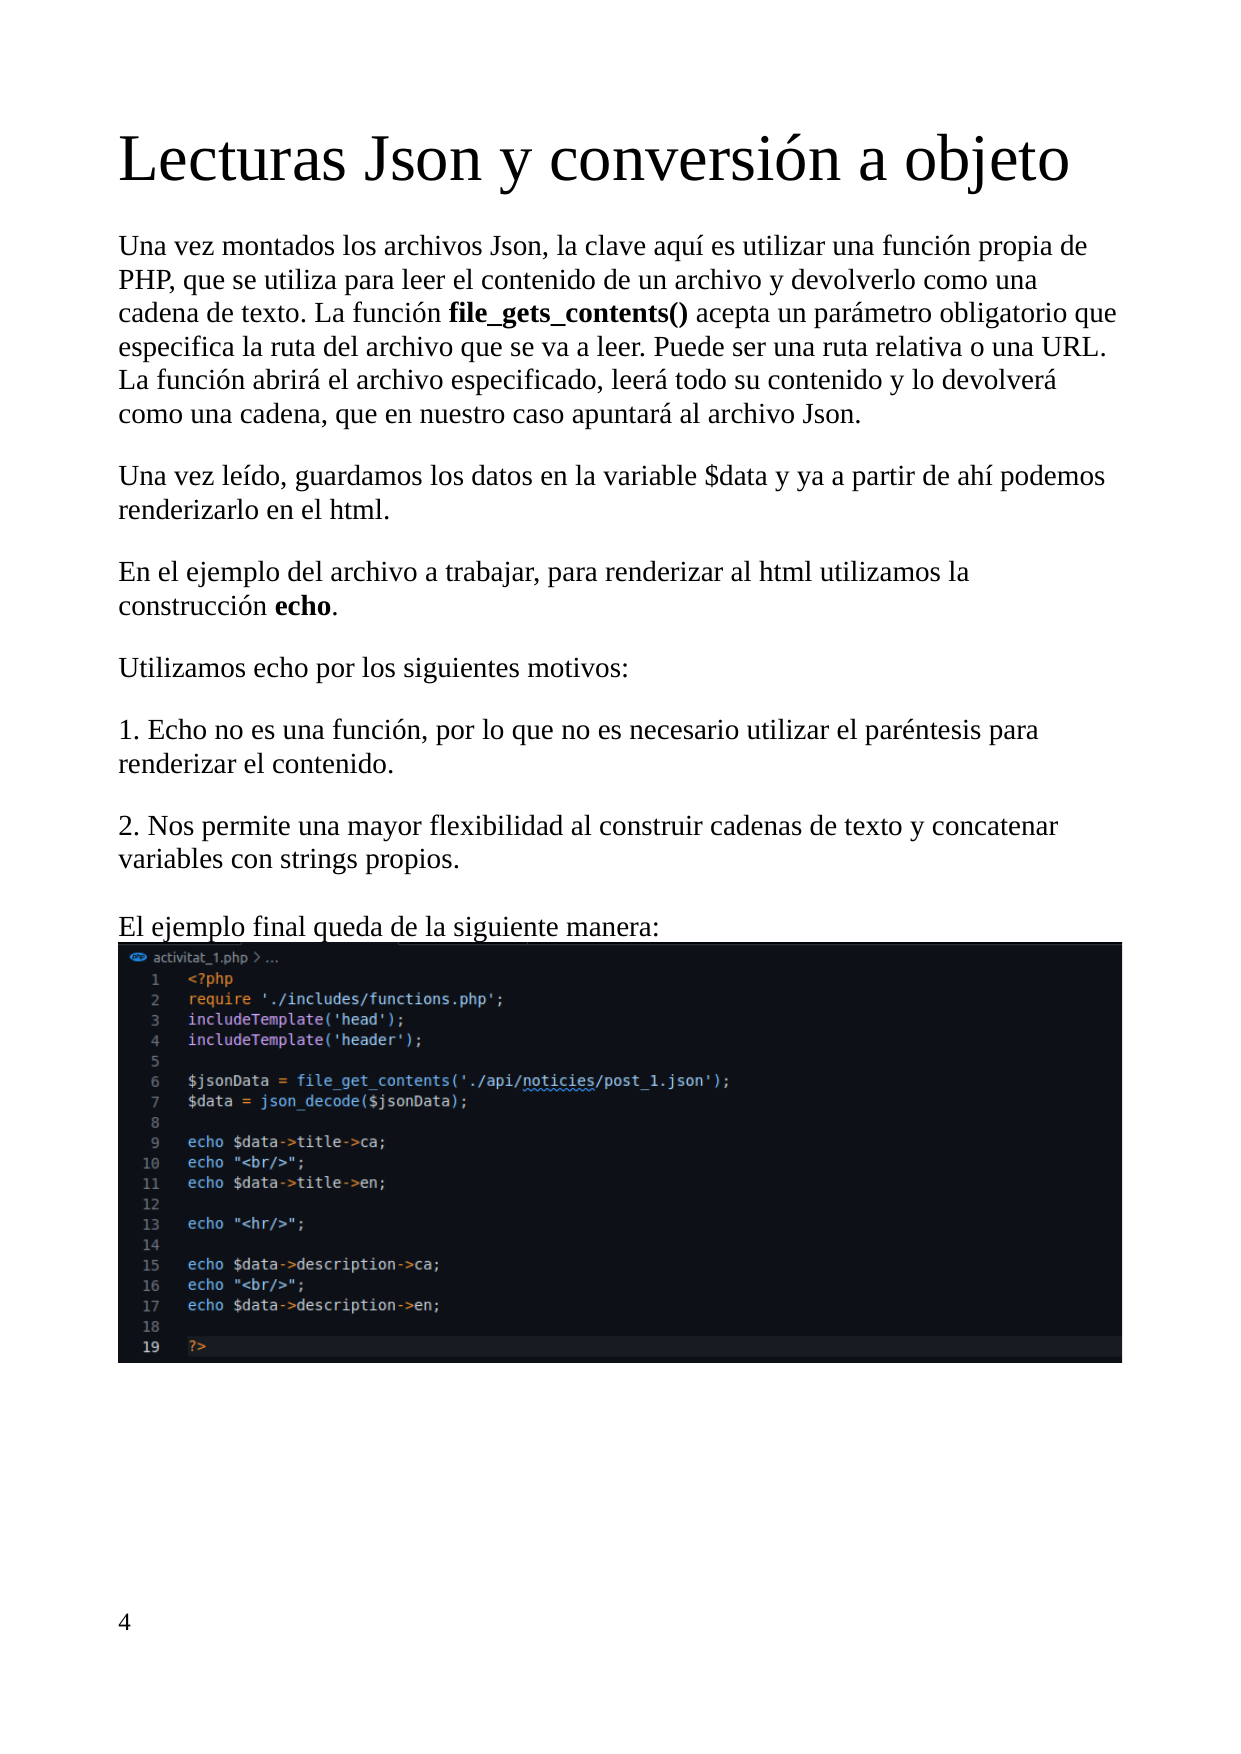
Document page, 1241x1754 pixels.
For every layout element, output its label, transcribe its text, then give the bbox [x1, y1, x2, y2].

text En el ejemplo del archivo a trabajar, para renderizar al html utilizamos la construcción echo. [118, 554, 1122, 621]
text 2. Nos permite una mayor flexibilidad al construir cadenas de texto y concatenar variables con strings propios. [118, 808, 1122, 875]
text El ejemplo final queda de la siguiente manera: [118, 909, 1122, 942]
text 1. Echo no es una función, por lo que no es necesario utilizar el paréntesis para renderizar el contenido. [118, 712, 1122, 779]
text Utilizamos echo por los siguientes motivos: [118, 650, 1122, 683]
text Una vez montados los archivos Json, la clave aquí es utilizar una función propia de PHP, que se utiliza para leer el contenido de un archivo y devolverlo como una cadena de texto. La función file_gets_contents() acepta un parámetro obligatorio que especifica la ruta del archivo que se va a leer. Puede ser una ruta relativa o una URL. La función abrirá el archivo especificado, leerá todo su contenido y lo devolverá como una cadena, que en nuestro caso apuntará al archivo Json. [118, 195, 1122, 429]
text Una vez leído, guardamos los datos en la variable $data y ya a partir de ahí podemos renderizarlo en el html. [118, 458, 1122, 525]
picture [118, 942, 1123, 1363]
text Lecturas Json y conversión a objeto [118, 118, 1122, 195]
